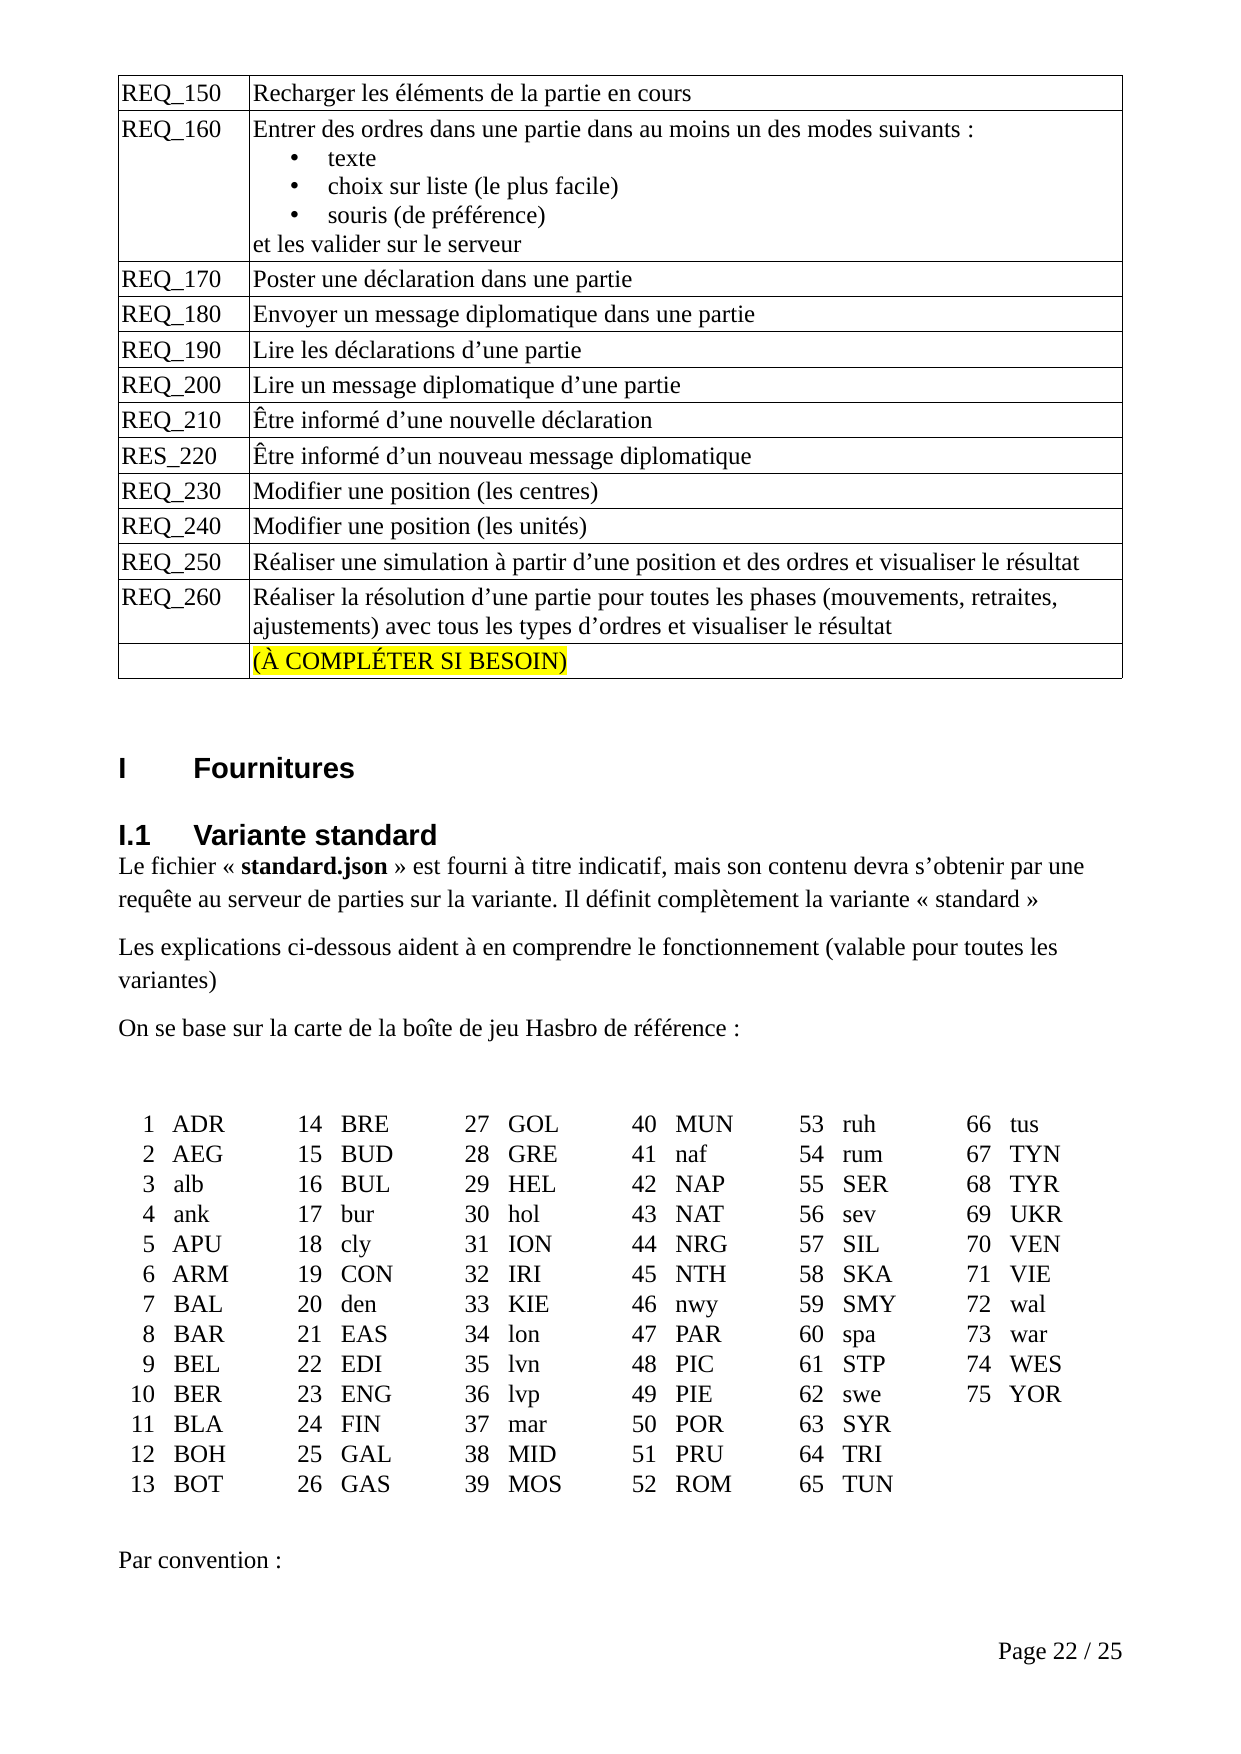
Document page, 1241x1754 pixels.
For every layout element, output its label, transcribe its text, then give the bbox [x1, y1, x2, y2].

subtitle Variante standard [118, 818, 1122, 851]
table_cell NTH [660, 1258, 754, 1288]
table_cell (À COMPLÉTER SI BESOIN) [250, 644, 1122, 678]
table_cell 25 [288, 1438, 325, 1468]
table_cell REQ_250 [119, 544, 249, 578]
table_cell Être informé d’une nouvelle déclaration [250, 403, 1122, 437]
table_cell 20 [288, 1288, 325, 1318]
table_cell ARM [158, 1258, 252, 1288]
table_cell 65 [790, 1468, 827, 1498]
table_cell 23 [288, 1378, 325, 1408]
table_cell FIN [325, 1408, 419, 1438]
table_cell BRE [325, 1108, 419, 1138]
table_cell lvn [492, 1348, 587, 1378]
table_cell 7 [121, 1288, 158, 1318]
table_cell GRE [492, 1138, 587, 1168]
table_cell 24 [288, 1408, 325, 1438]
table_cell 48 [623, 1348, 659, 1378]
table_cell 4 [121, 1198, 158, 1228]
table_cell MUN [660, 1108, 754, 1138]
table_cell Recharger les éléments de la partie en cours [250, 76, 1122, 110]
table_cell KIE [492, 1288, 587, 1318]
table_cell cly [325, 1228, 419, 1258]
table_cell Lire les déclarations d’une partie [250, 332, 1122, 367]
table_cell SER [827, 1168, 921, 1198]
text On se base sur la carte de la boîte de jeu Hasbro de référence : [118, 1013, 1122, 1041]
table_cell RES_220 [119, 438, 249, 472]
table_cell den [325, 1288, 419, 1318]
table_cell hol [492, 1198, 587, 1228]
table_cell 38 [455, 1438, 492, 1468]
table_cell 32 [455, 1258, 492, 1288]
table_cell 30 [455, 1198, 492, 1228]
table_cell 27 [455, 1108, 492, 1138]
table_cell tus [994, 1108, 1088, 1138]
table_cell ENG [325, 1378, 419, 1408]
table_cell NRG [660, 1228, 754, 1258]
table_cell TYR [994, 1168, 1088, 1198]
table_cell 40 [623, 1108, 659, 1138]
table_cell 73 [957, 1318, 994, 1348]
table_cell 6 [121, 1258, 158, 1288]
table_cell 68 [957, 1168, 994, 1198]
table_cell MID [492, 1438, 587, 1468]
text Les explications ci-dessous aident à en comprendre le fonctionnement (valable pour toutes les variantes) [118, 932, 1122, 994]
table_cell 11 [121, 1408, 158, 1438]
table_cell Réaliser une simulation à partir d’une position et des ordres et visualiser le résultat [250, 544, 1122, 578]
table_cell REQ_200 [119, 368, 249, 402]
table_cell IRI [492, 1258, 587, 1288]
table_cell 62 [790, 1378, 827, 1408]
table_cell lon [492, 1318, 587, 1348]
table_cell 67 [957, 1138, 994, 1168]
table_cell VIE [994, 1258, 1088, 1288]
table_cell REQ_190 [119, 332, 249, 367]
table_cell BEL [158, 1348, 252, 1378]
table_cell MOS [492, 1468, 587, 1498]
table_cell PRU [660, 1438, 754, 1468]
table_cell GOL [492, 1108, 587, 1138]
table_cell SYR [827, 1408, 921, 1438]
table_cell REQ_160 [119, 111, 249, 261]
table_cell BAR [158, 1318, 252, 1348]
table_cell SIL [827, 1228, 921, 1258]
table_cell 22 [288, 1348, 325, 1378]
table_cell sev [827, 1198, 921, 1228]
table_cell 12 [121, 1438, 158, 1468]
table_cell 45 [623, 1258, 659, 1288]
table_cell war [994, 1318, 1088, 1348]
table_cell nwy [660, 1288, 754, 1318]
table_cell 46 [623, 1288, 659, 1318]
table_cell POR [660, 1408, 754, 1438]
table_cell 61 [790, 1348, 827, 1378]
table_cell Être informé d’un nouveau message diplomatique [250, 438, 1122, 472]
table_cell spa [827, 1318, 921, 1348]
table_cell EDI [325, 1348, 419, 1378]
table_cell 18 [288, 1228, 325, 1258]
table_cell 5 [121, 1228, 158, 1258]
table_cell NAT [660, 1198, 754, 1228]
table_cell PAR [660, 1318, 754, 1348]
table_cell 17 [288, 1198, 325, 1228]
table_cell 72 [957, 1288, 994, 1318]
table_cell REQ_260 [119, 580, 249, 642]
table_cell YOR [994, 1378, 1088, 1408]
table_cell lvp [492, 1378, 587, 1408]
table_cell STP [827, 1348, 921, 1378]
table_cell 26 [288, 1468, 325, 1498]
table_cell alb [158, 1168, 252, 1198]
table_cell 42 [623, 1168, 659, 1198]
table_cell Entrer des ordres dans une partie dans au moins un des modes suivants : texte choix sur liste (le plus facile) souris (de préférence) et les valider sur le serveur [250, 111, 1122, 261]
table_cell BLA [158, 1408, 252, 1438]
table_cell 28 [455, 1138, 492, 1168]
table_cell REQ_150 [119, 76, 249, 110]
table_cell TRI [827, 1438, 921, 1468]
table_cell 35 [455, 1348, 492, 1378]
table_cell ank [158, 1198, 252, 1228]
table_cell AEG [158, 1138, 252, 1168]
table_cell BOT [158, 1468, 252, 1498]
table_cell 64 [790, 1438, 827, 1468]
table_cell 3 [121, 1168, 158, 1198]
table_cell 53 [790, 1108, 827, 1138]
table_cell [119, 644, 249, 678]
table_cell REQ_230 [119, 474, 249, 508]
table_cell GAL [325, 1438, 419, 1468]
table_cell 52 [623, 1468, 659, 1498]
table_cell GAS [325, 1468, 419, 1498]
table_cell BER [158, 1378, 252, 1408]
table_cell 9 [121, 1348, 158, 1378]
table_cell PIC [660, 1348, 754, 1378]
table_cell BOH [158, 1438, 252, 1468]
table_cell 57 [790, 1228, 827, 1258]
table_cell REQ_170 [119, 262, 249, 296]
table_cell 14 [288, 1108, 325, 1138]
table_cell 33 [455, 1288, 492, 1318]
table_cell 54 [790, 1138, 827, 1168]
table_cell 63 [790, 1408, 827, 1438]
table_cell APU [158, 1228, 252, 1258]
table_cell 60 [790, 1318, 827, 1348]
table_cell REQ_180 [119, 297, 249, 331]
table_cell Poster une déclaration dans une partie [250, 262, 1122, 296]
table_cell 41 [623, 1138, 659, 1168]
table_cell swe [827, 1378, 921, 1408]
table_cell HEL [492, 1168, 587, 1198]
table_cell 10 [121, 1378, 158, 1408]
table_header ADR [158, 1108, 252, 1138]
table_cell 37 [455, 1408, 492, 1438]
subtitle Fournitures [118, 751, 1122, 784]
table_cell 13 [121, 1468, 158, 1498]
table_cell 19 [288, 1258, 325, 1288]
table_cell REQ_210 [119, 403, 249, 437]
table_cell SKA [827, 1258, 921, 1288]
table_cell 21 [288, 1318, 325, 1348]
table_cell rum [827, 1138, 921, 1168]
table_cell 36 [455, 1378, 492, 1408]
table_cell NAP [660, 1168, 754, 1198]
table_cell 8 [121, 1318, 158, 1348]
table_cell Modifier une position (les unités) [250, 509, 1122, 543]
table_cell 39 [455, 1468, 492, 1498]
table_cell BUD [325, 1138, 419, 1168]
table_cell TUN [827, 1468, 921, 1498]
table_cell PIE [660, 1378, 754, 1408]
table_cell Lire un message diplomatique d’une partie [250, 368, 1122, 402]
table_cell 55 [790, 1168, 827, 1198]
table_cell BUL [325, 1168, 419, 1198]
table_cell ROM [660, 1468, 754, 1498]
table_cell 29 [455, 1168, 492, 1198]
table_cell 34 [455, 1318, 492, 1348]
table_cell CON [325, 1258, 419, 1288]
table_cell mar [492, 1408, 587, 1438]
table_cell 69 [957, 1198, 994, 1228]
table_cell VEN [994, 1228, 1088, 1258]
table_cell EAS [325, 1318, 419, 1348]
table_cell ION [492, 1228, 587, 1258]
table_cell Envoyer un message diplomatique dans une partie [250, 297, 1122, 331]
table_header 1 [121, 1108, 158, 1138]
table_cell naf [660, 1138, 754, 1168]
table_cell 56 [790, 1198, 827, 1228]
table_cell 50 [623, 1408, 659, 1438]
table_cell ruh [827, 1108, 921, 1138]
table_cell SMY [827, 1288, 921, 1318]
table_cell 44 [623, 1228, 659, 1258]
table_cell 31 [455, 1228, 492, 1258]
table_cell 16 [288, 1168, 325, 1198]
table_cell 71 [957, 1258, 994, 1288]
table_cell Réaliser la résolution d’une partie pour toutes les phases (mouvements, retraites, ajustements) avec tous les types d’ordres et visualiser le résultat [250, 580, 1122, 642]
table_cell Modifier une position (les centres) [250, 474, 1122, 508]
table_cell WES [994, 1348, 1088, 1378]
table_cell 59 [790, 1288, 827, 1318]
table_cell 47 [623, 1318, 659, 1348]
table_cell 74 [957, 1348, 994, 1378]
table_cell 2 [121, 1138, 158, 1168]
table_cell 75 [957, 1378, 994, 1408]
table_cell REQ_240 [119, 509, 249, 543]
table_cell 66 [957, 1108, 994, 1138]
table_cell 15 [288, 1138, 325, 1168]
table_cell 70 [957, 1228, 994, 1258]
table_cell wal [994, 1288, 1088, 1318]
table_cell 43 [623, 1198, 659, 1228]
table_cell bur [325, 1198, 419, 1228]
text Par convention : [118, 1545, 1122, 1574]
table_cell 58 [790, 1258, 827, 1288]
table_cell 49 [623, 1378, 659, 1408]
table_cell TYN [994, 1138, 1088, 1168]
table_cell BAL [158, 1288, 252, 1318]
table_cell UKR [994, 1198, 1088, 1228]
text Le fichier « standard.json » est fourni à titre indicatif, mais son contenu devra s’obtenir par une requête au serveur de parties sur la variante. Il définit complètement la variante « standard » [118, 851, 1122, 913]
table_cell 51 [623, 1438, 659, 1468]
